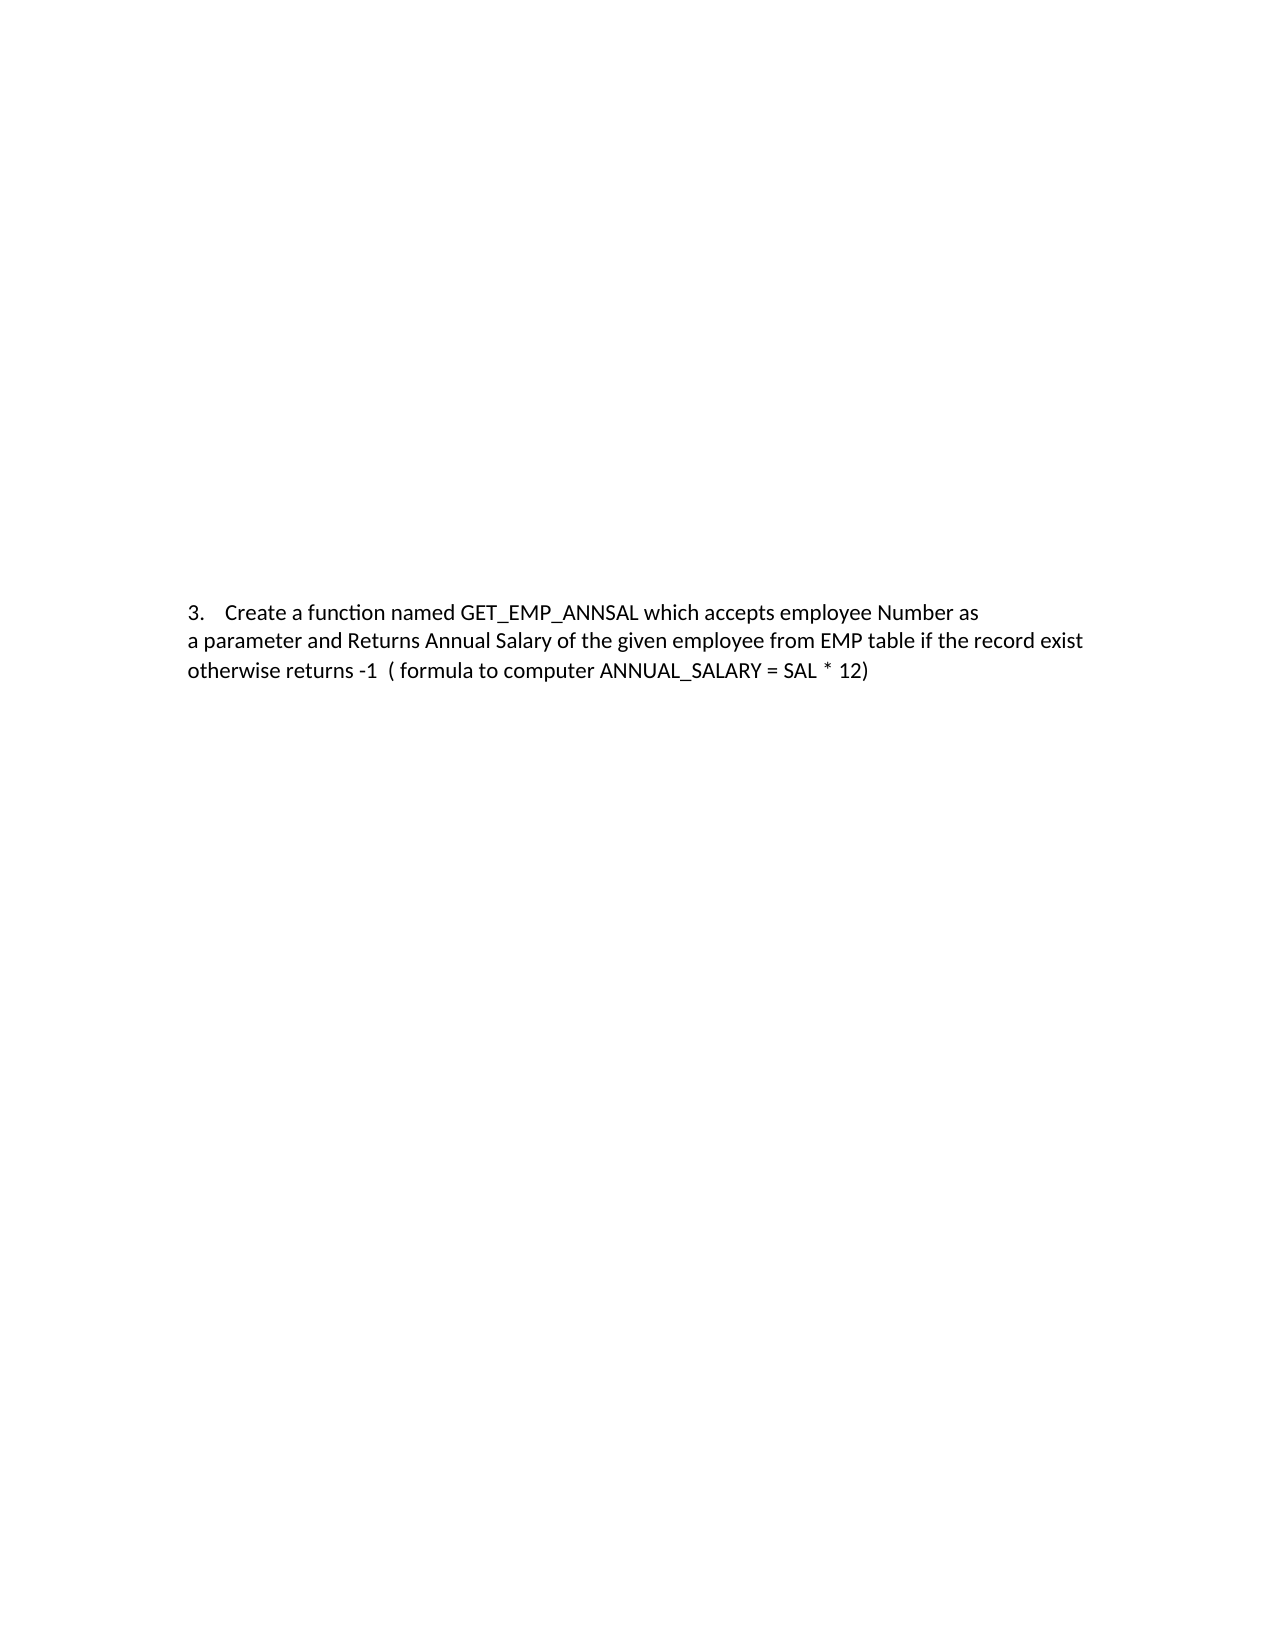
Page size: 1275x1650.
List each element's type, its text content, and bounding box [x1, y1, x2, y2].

list Create a function named GET_EMP_ANNSAL which accepts employee Number as [187, 598, 1125, 626]
list a parameter and Returns Annual Salary of the given employee from EMP table if the record exist otherwise returns -1 ( formula to computer ANNUAL_SALARY = SAL * 12) [187, 626, 1125, 684]
